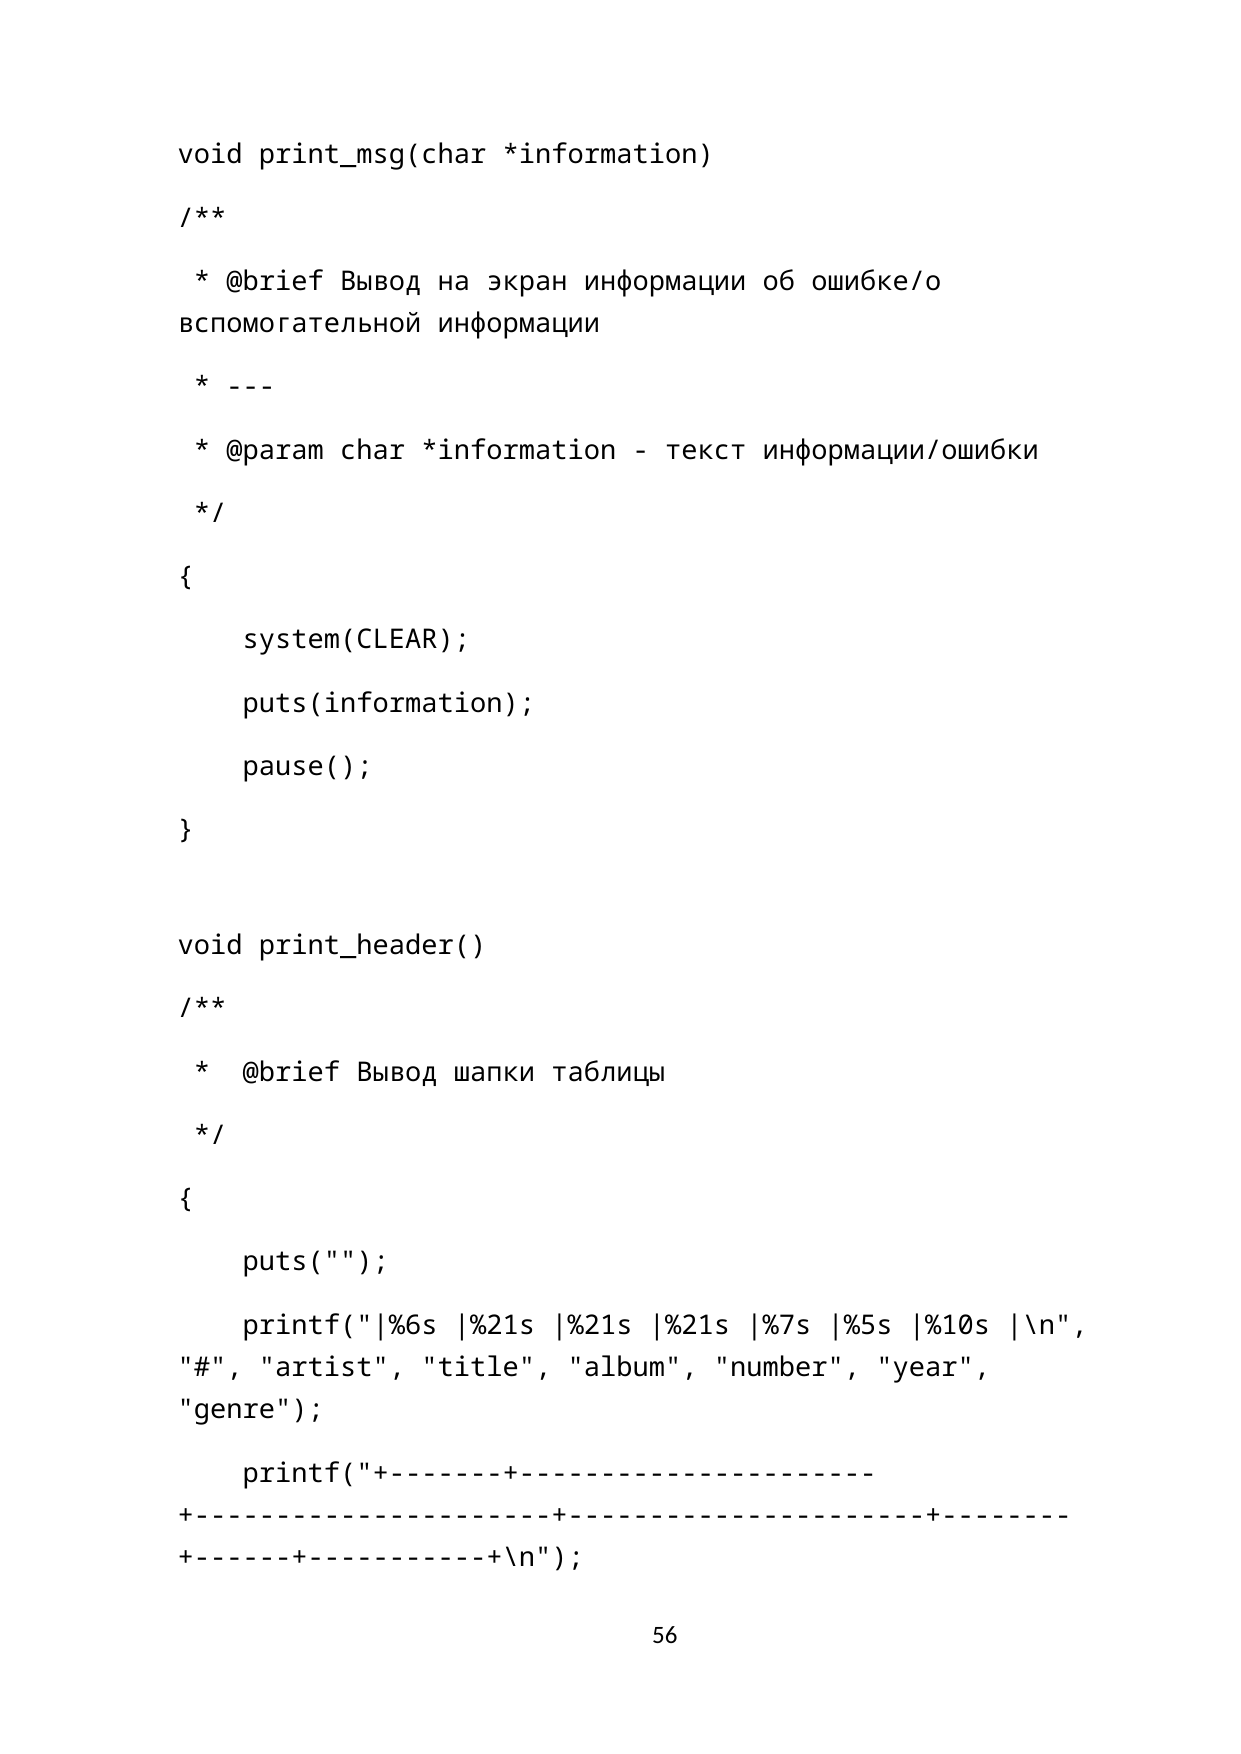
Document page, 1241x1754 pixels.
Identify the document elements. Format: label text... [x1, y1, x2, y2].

text /** [177, 989, 1152, 1026]
text void print_header() [177, 926, 1152, 963]
text { [177, 557, 1152, 593]
text void print_msg(char *information) [177, 135, 1152, 172]
text * @brief Вывод шапки таблицы [177, 1052, 1152, 1089]
text } [177, 809, 1152, 846]
text pause(); [177, 746, 1152, 783]
text system(CLEAR); [177, 620, 1152, 657]
text * --- [177, 367, 1152, 404]
text * @param char *information - текст информации/ошибки [177, 430, 1152, 467]
text printf("+-------+----------------------+----------------------+----------------------+--------+------+-----------+\n"); [177, 1453, 1152, 1575]
text * @brief Вывод на экран информации об ошибке/о вспомогательной информации [177, 261, 1152, 341]
text { [177, 1179, 1152, 1216]
text */ [177, 1115, 1152, 1152]
text puts(""); [177, 1242, 1152, 1279]
text */ [177, 493, 1152, 530]
text puts(information); [177, 683, 1152, 720]
text /** [177, 198, 1152, 235]
text printf("|%6s |%21s |%21s |%21s |%7s |%5s |%10s |\n", "#", "artist", "title", "album", "number", "year", "genre"); [177, 1305, 1152, 1427]
